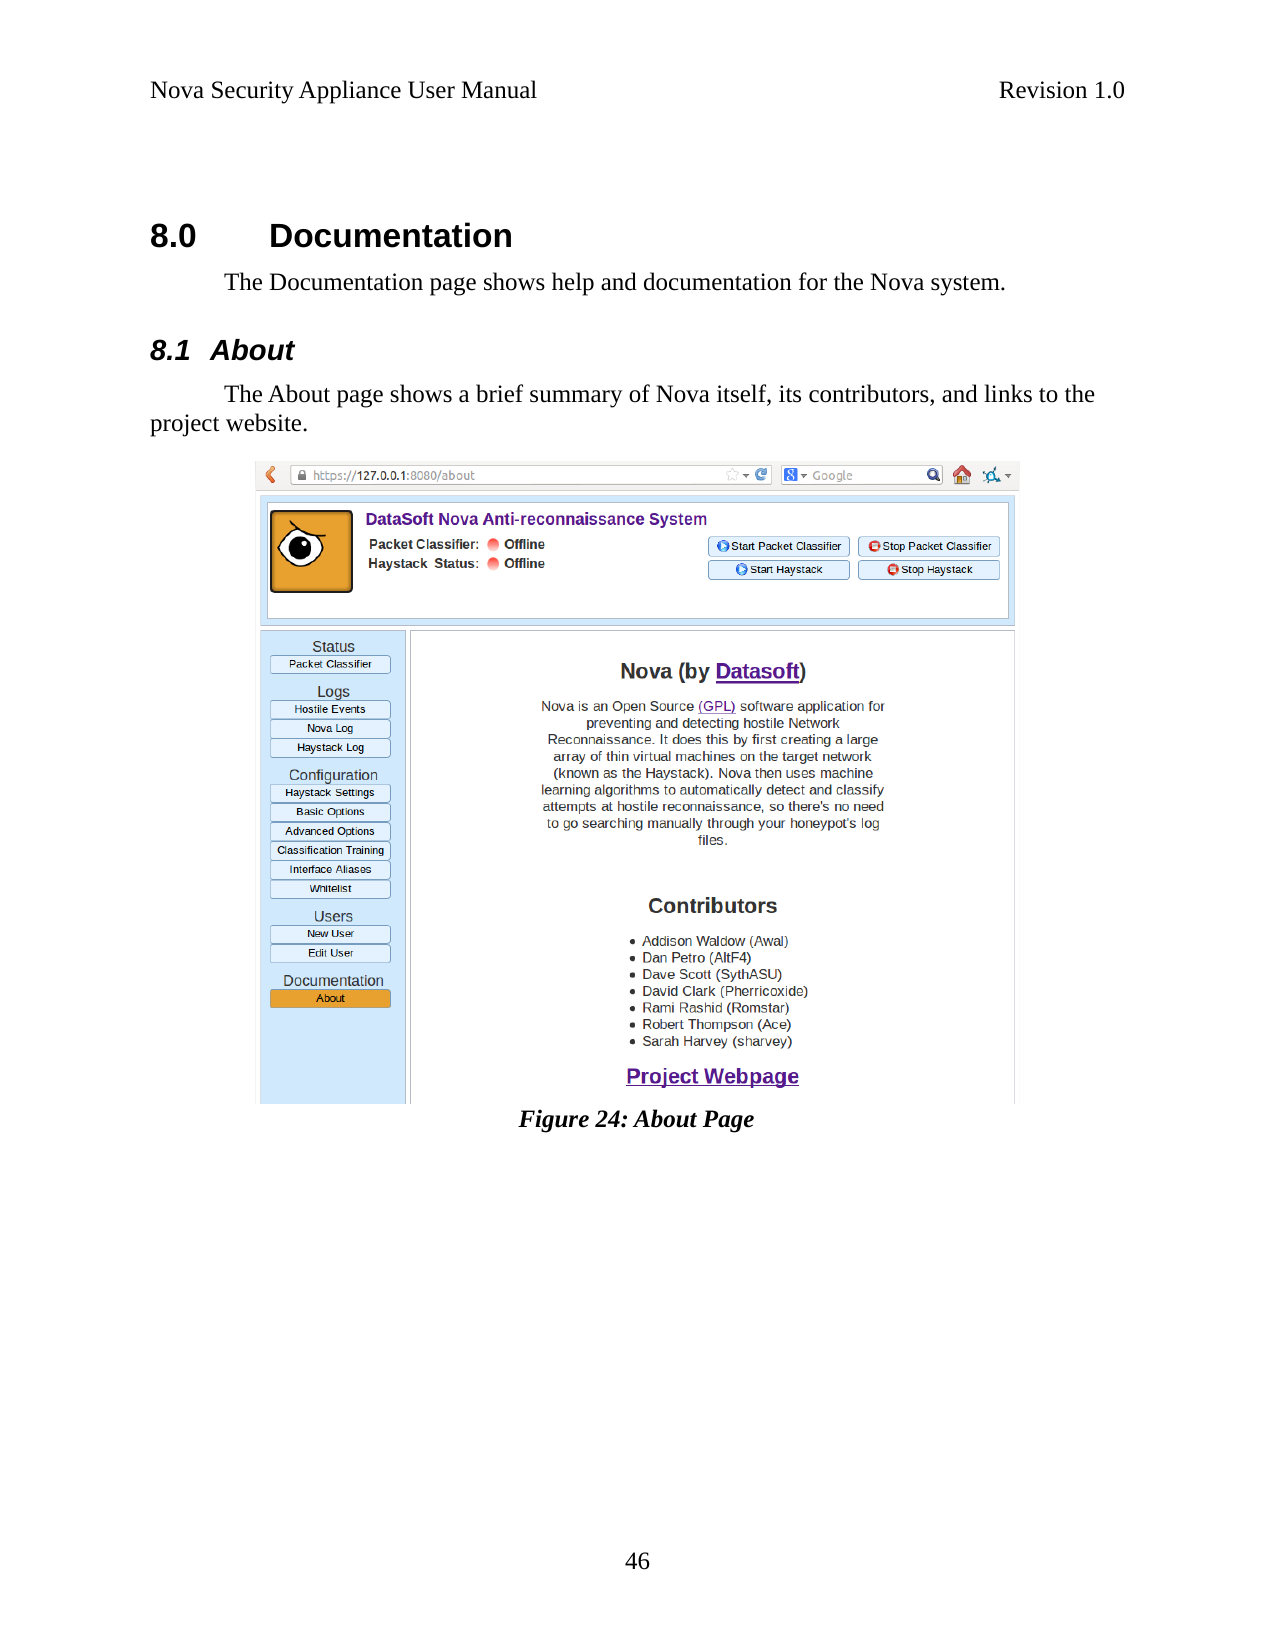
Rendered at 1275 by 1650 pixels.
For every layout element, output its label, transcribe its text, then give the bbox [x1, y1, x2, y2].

subtitle Documentation [150, 216, 1125, 254]
subtitle About [150, 333, 1125, 367]
picture [255, 461, 1020, 1104]
text The About page shows a brief summary of Nova itself, its contributors, and links to the project website. [150, 379, 1125, 437]
text Figure 24: About Page [256, 1104, 1019, 1132]
text The Documentation page shows help and documentation for the Nova system. [150, 267, 1125, 296]
